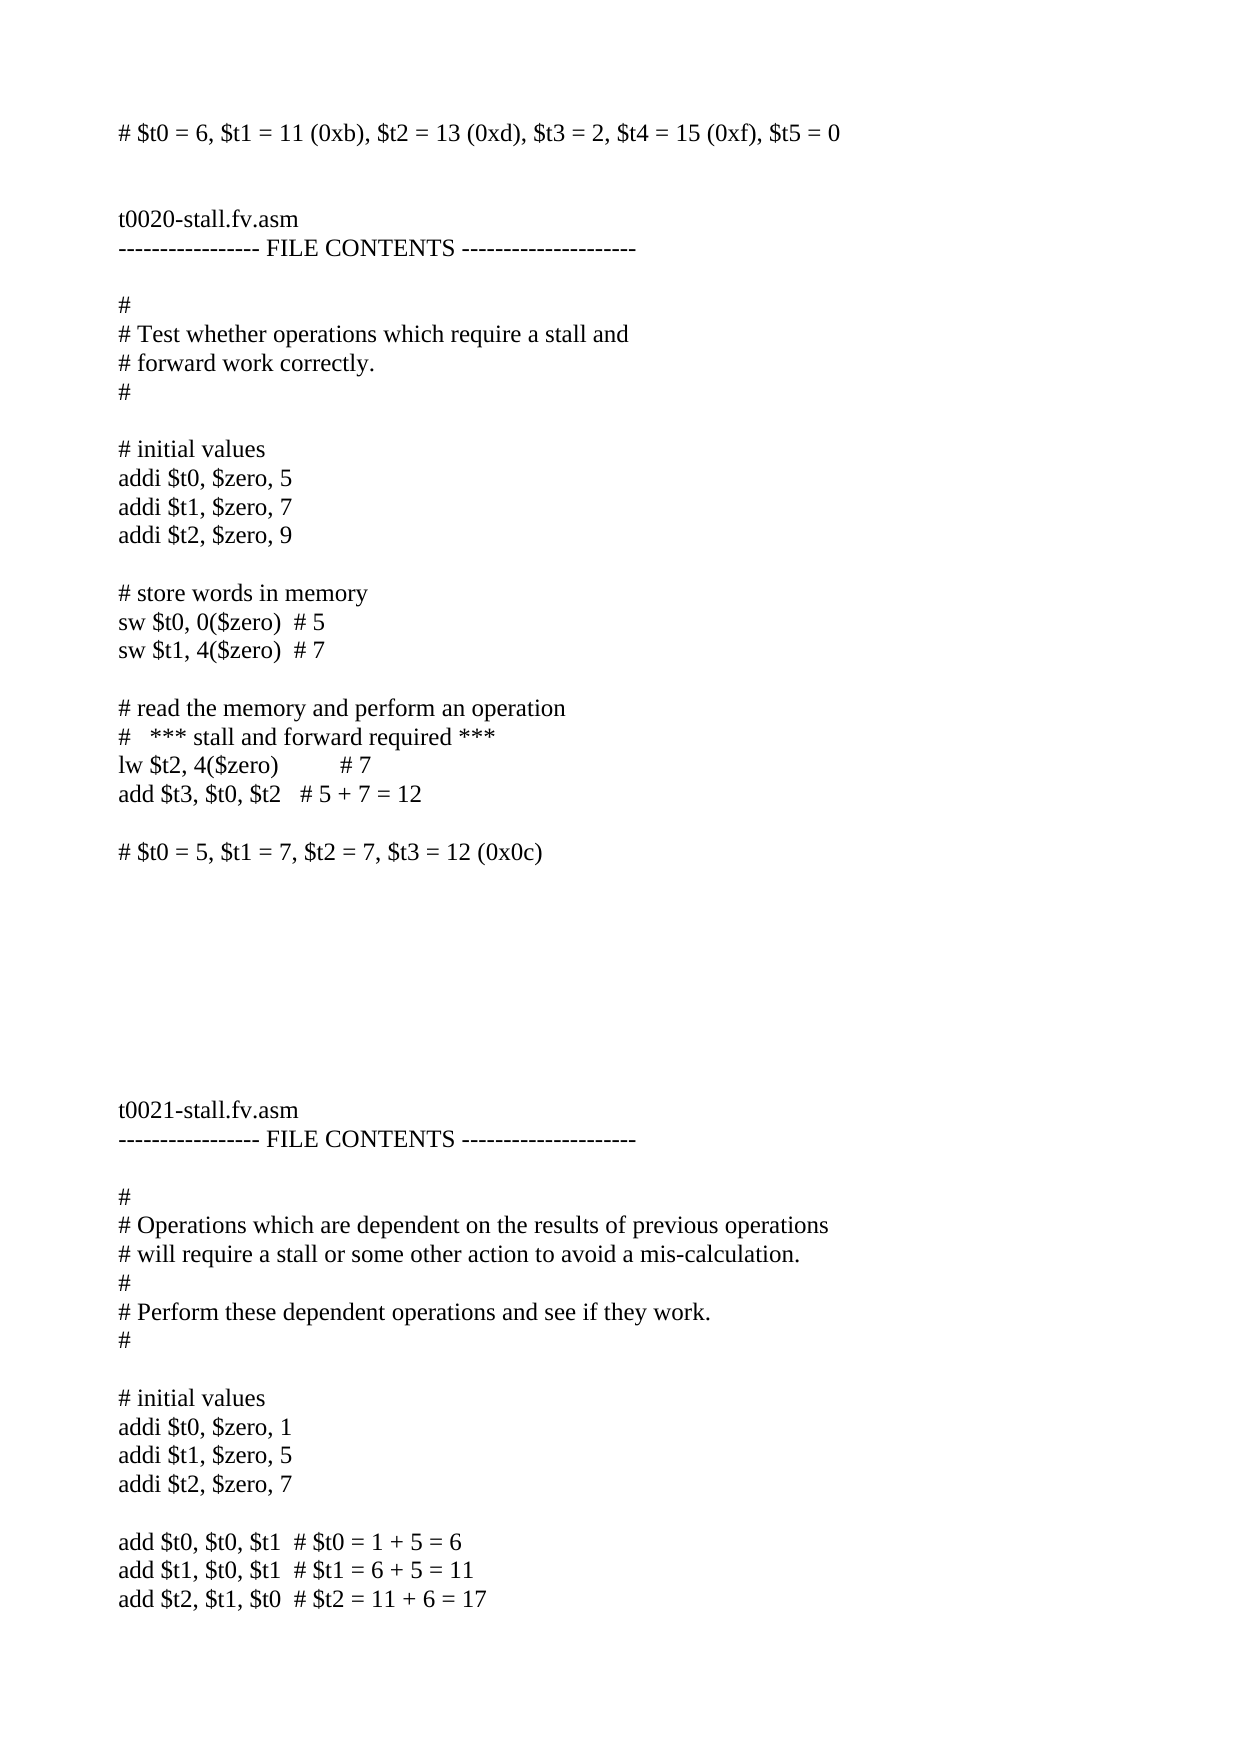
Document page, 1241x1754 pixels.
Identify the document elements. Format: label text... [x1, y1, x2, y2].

text addi $t0, $zero, 1 [118, 1412, 1122, 1441]
text # forward work correctly. [118, 348, 1122, 377]
text # [118, 1326, 1122, 1354]
text sw $t0, 0($zero) # 5 [118, 607, 1122, 636]
text add $t0, $t0, $t1 # $t0 = 1 + 5 = 6 [118, 1527, 1122, 1556]
text # initial values [118, 1383, 1122, 1412]
text lw $t2, 4($zero) # 7 [118, 751, 1122, 779]
text # Test whether operations which require a stall and [118, 319, 1122, 348]
text # Operations which are dependent on the results of previous operations [118, 1211, 1122, 1239]
text addi $t0, $zero, 5 [118, 463, 1122, 492]
text ----------------- FILE CONTENTS --------------------- [118, 233, 1122, 262]
text sw $t1, 4($zero) # 7 [118, 636, 1122, 664]
text t0021-stall.fv.asm [118, 1096, 1122, 1124]
text # [118, 291, 1122, 319]
text # *** stall and forward required *** [118, 722, 1122, 751]
text # initial values [118, 434, 1122, 463]
text # [118, 377, 1122, 406]
text # will require a stall or some other action to avoid a mis-calculation. [118, 1239, 1122, 1268]
text addi $t1, $zero, 5 [118, 1441, 1122, 1469]
text ----------------- FILE CONTENTS --------------------- [118, 1124, 1122, 1153]
text addi $t2, $zero, 9 [118, 521, 1122, 549]
text # store words in memory [118, 578, 1122, 607]
text addi $t2, $zero, 7 [118, 1469, 1122, 1498]
text # [118, 1182, 1122, 1211]
text # $t0 = 5, $t1 = 7, $t2 = 7, $t3 = 12 (0x0c) [118, 837, 1122, 866]
text t0020-stall.fv.asm [118, 204, 1122, 233]
text # Perform these dependent operations and see if they work. [118, 1297, 1122, 1326]
text addi $t1, $zero, 7 [118, 492, 1122, 521]
text add $t2, $t1, $t0 # $t2 = 11 + 6 = 17 [118, 1584, 1122, 1613]
text # $t0 = 6, $t1 = 11 (0xb), $t2 = 13 (0xd), $t3 = 2, $t4 = 15 (0xf), $t5 = 0 [118, 118, 1122, 147]
text add $t3, $t0, $t2 # 5 + 7 = 12 [118, 779, 1122, 808]
text add $t1, $t0, $t1 # $t1 = 6 + 5 = 11 [118, 1556, 1122, 1584]
text # [118, 1268, 1122, 1297]
text # read the memory and perform an operation [118, 693, 1122, 722]
